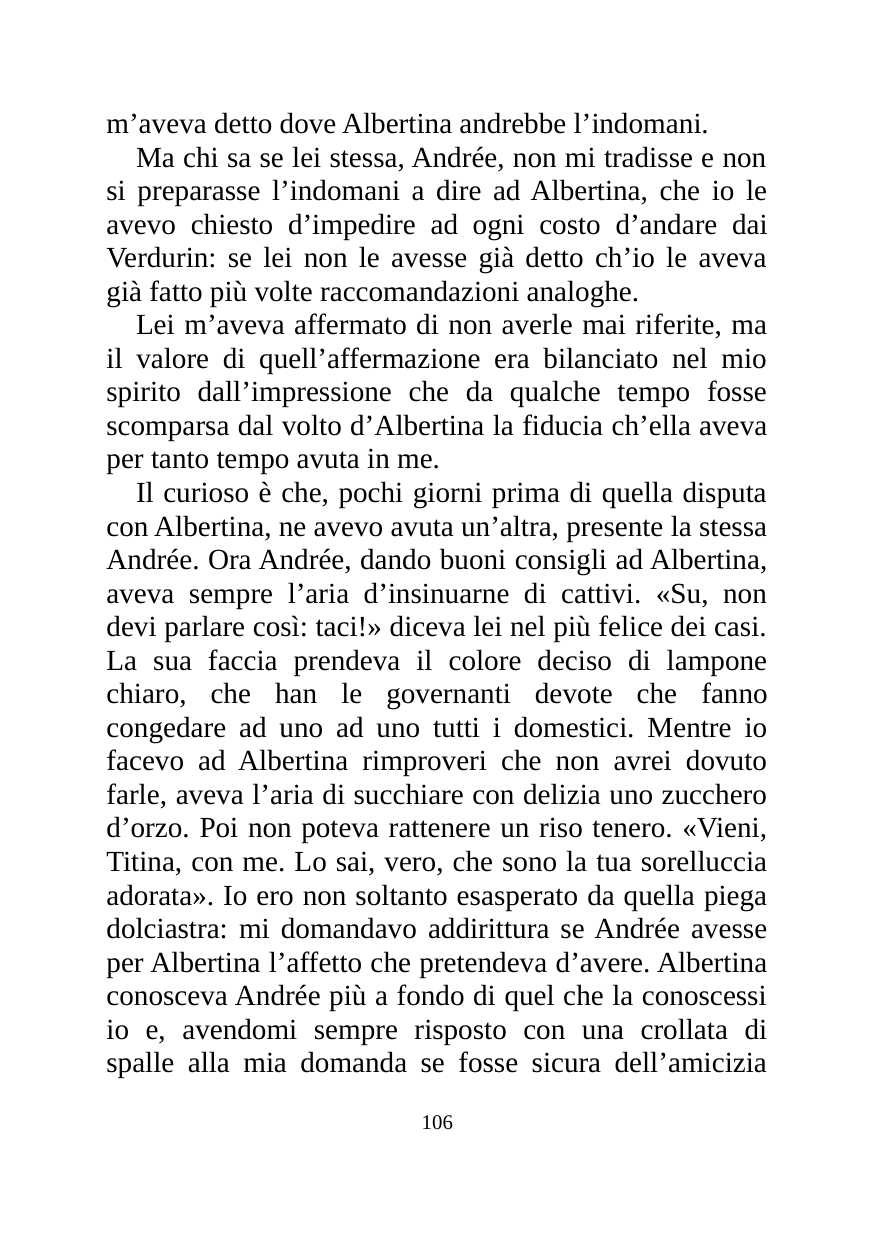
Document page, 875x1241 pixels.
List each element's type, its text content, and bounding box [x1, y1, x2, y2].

text Ma chi sa se lei stessa, Andrée, non mi tradisse e non si preparasse l’indomani a dire ad Albertina, che io le avevo chiesto d’impedire ad ogni costo d’andare dai Verdurin: se lei non le avesse già detto ch’io le aveva già fatto più volte raccomandazioni analoghe. [106, 140, 768, 307]
text m’aveva detto dove Albertina andrebbe l’indomani. [106, 106, 768, 140]
text Il curioso è che, pochi giorni prima di quella disputa con Albertina, ne avevo avuta un’altra, presente la stessa Andrée. Ora Andrée, dando buoni consigli ad Albertina, aveva sempre l’aria d’insinuarne di cattivi. «Su, non devi parlare così: taci!» diceva lei nel più felice dei casi. La sua faccia prendeva il colore deciso di lampone chiaro, che han le governanti devote che fanno congedare ad uno ad uno tutti i domestici. Mentre io facevo ad Albertina rimproveri che non avrei dovuto farle, aveva l’aria di succhiare con delizia uno zucchero d’orzo. Poi non poteva rattenere un riso tenero. «Vieni, Titina, con me. Lo sai, vero, che sono la tua sorelluccia adorata». Io ero non soltanto esasperato da quella piega dolciastra: mi domandavo addirittura se Andrée avesse per Albertina l’affetto che pretendeva d’avere. Albertina conosceva Andrée più a fondo di quel che la conoscessi io e, avendomi sempre risposto con una crollata di spalle alla mia domanda se fosse sicura dell’amicizia [106, 475, 768, 1079]
text Lei m’aveva affermato di non averle mai riferite, ma il valore di quell’affermazione era bilanciato nel mio spirito dall’impressione che da qualche tempo fosse scomparsa dal volto d’Albertina la fiducia ch’ella aveva per tanto tempo avuta in me. [106, 307, 768, 475]
